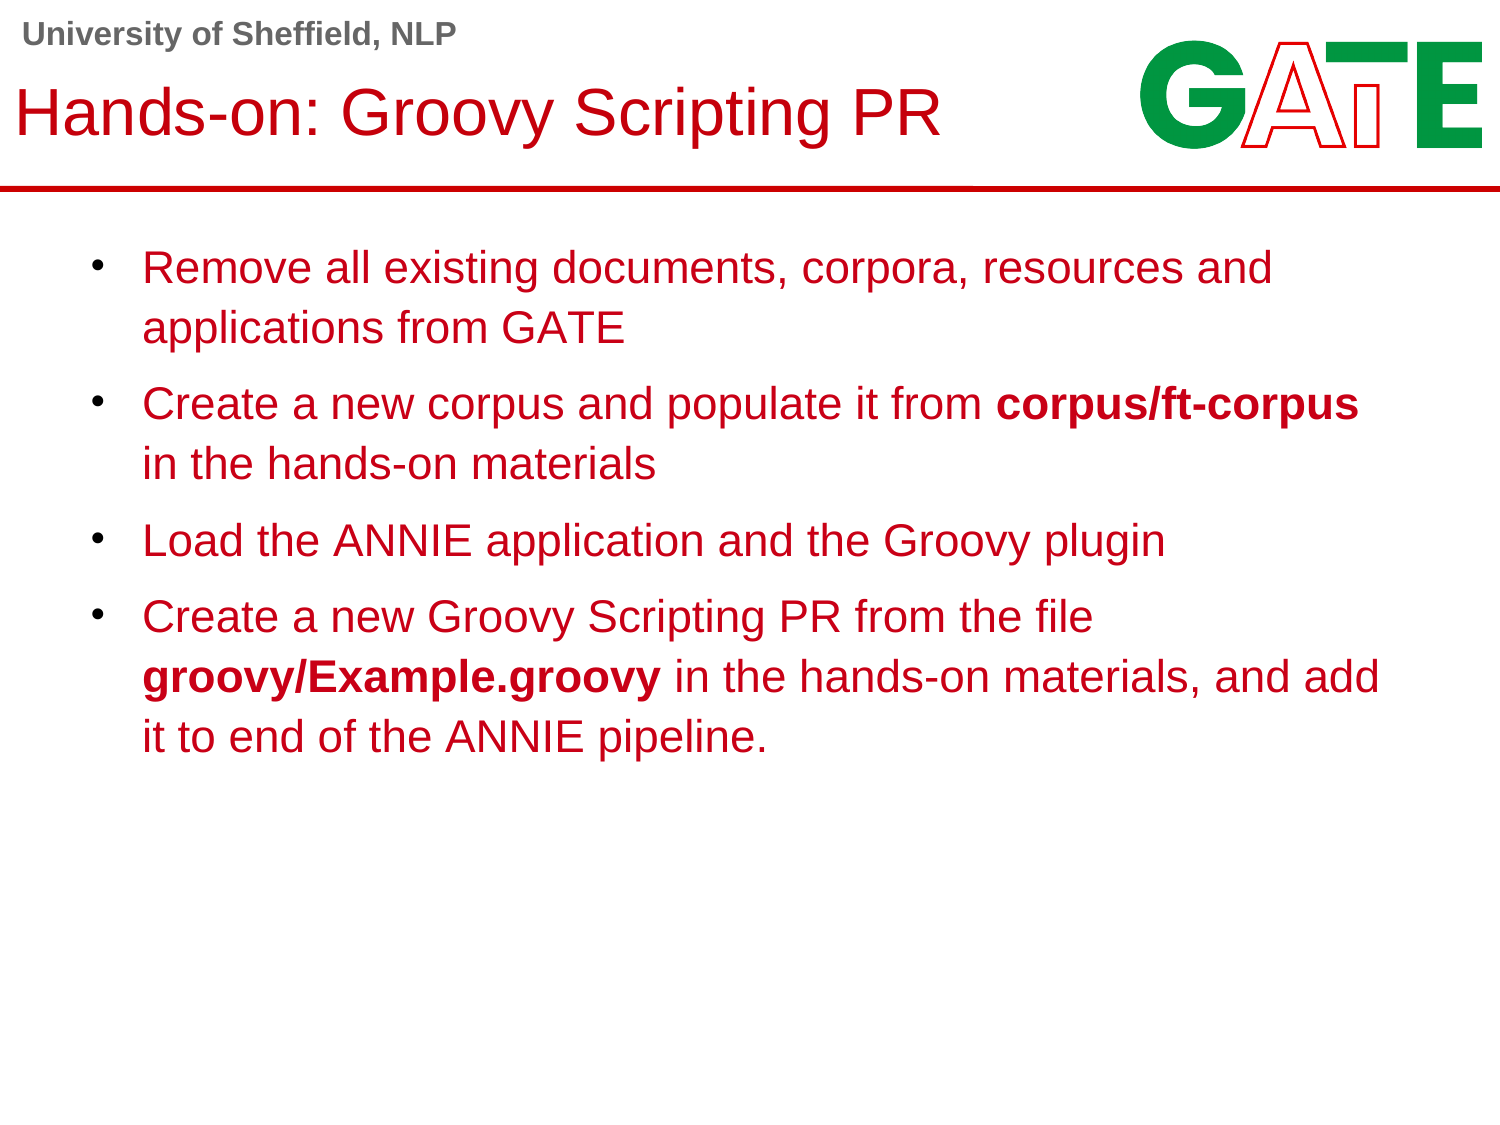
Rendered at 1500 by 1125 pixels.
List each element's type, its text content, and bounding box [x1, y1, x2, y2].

picture [1239, 23, 1489, 166]
title Hands-on: Groovy Scripting PR [0, 4, 1239, 214]
list Remove all existing documents, corpora, resources and applications from GATE Create a new corpus and populate it from corpus/ft-corpus in the hands-on materials Load the ANNIE application and the Groovy plugin Create a new Groovy Scripting PR from the file groovy/Example.groovy in the hands-on materials, and add it to end of the ANNIE pipeline. [75, 224, 1415, 1106]
